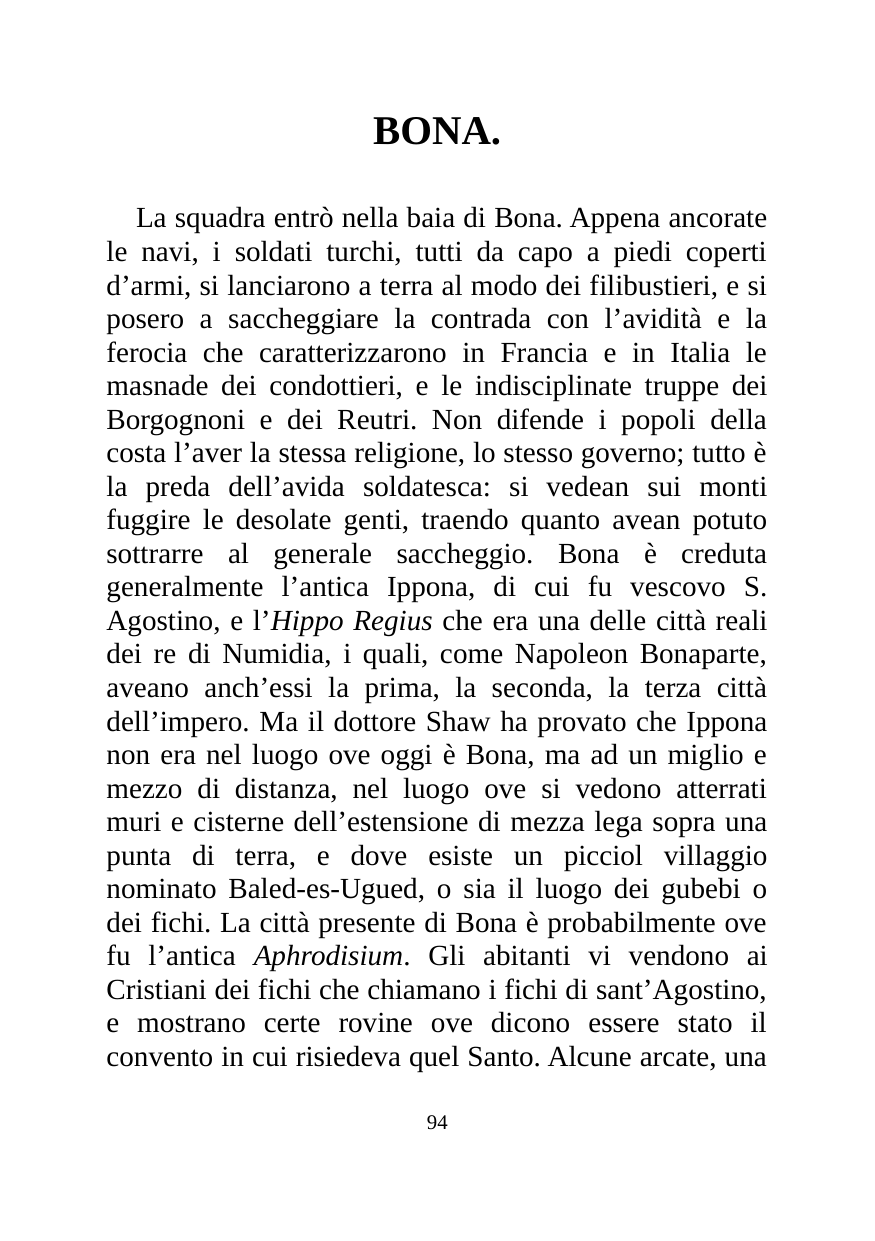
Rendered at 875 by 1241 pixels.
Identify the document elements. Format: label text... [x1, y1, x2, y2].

text La squadra entrò nella baia di Bona. Appena ancorate le navi, i soldati turchi, tutti da capo a piedi coperti d’armi, si lanciarono a terra al modo dei filibustieri, e si posero a saccheggiare la contrada con l’avidità e la ferocia che caratterizzarono in Francia e in Italia le masnade dei condottieri, e le indisciplinate truppe dei Borgognoni e dei Reutri. Non difende i popoli della costa l’aver la stessa religione, lo stesso governo; tutto è la preda dell’avida soldatesca: si vedean sui monti fuggire le desolate genti, traendo quanto avean potuto sottrarre al generale saccheggio. Bona è creduta generalmente l’antica Ippona, di cui fu vescovo S. Agostino, e l’Hippo Regius che era una delle città reali dei re di Numidia, i quali, come Napoleon Bonaparte, aveano anch’essi la prima, la seconda, la terza città dell’impero. Ma il dottore Shaw ha provato che Ippona non era nel luogo ove oggi è Bona, ma ad un miglio e mezzo di distanza, nel luogo ove si vedono atterrati muri e cisterne dell’estensione di mezza lega sopra una punta di terra, e dove esiste un picciol villaggio nominato Baled-es-Ugued, o sia il luogo dei gubebi o dei fichi. La città presente di Bona è probabilmente ove fu l’antica Aphrodisium. Gli abitanti vi vendono ai Cristiani dei fichi che chiamano i fichi di sant’Agostino, e mostrano certe rovine ove dicono essere stato il convento in cui risiedeva quel Santo. Alcune arcate, una [106, 201, 768, 1073]
subtitle Bona. [106, 106, 768, 153]
